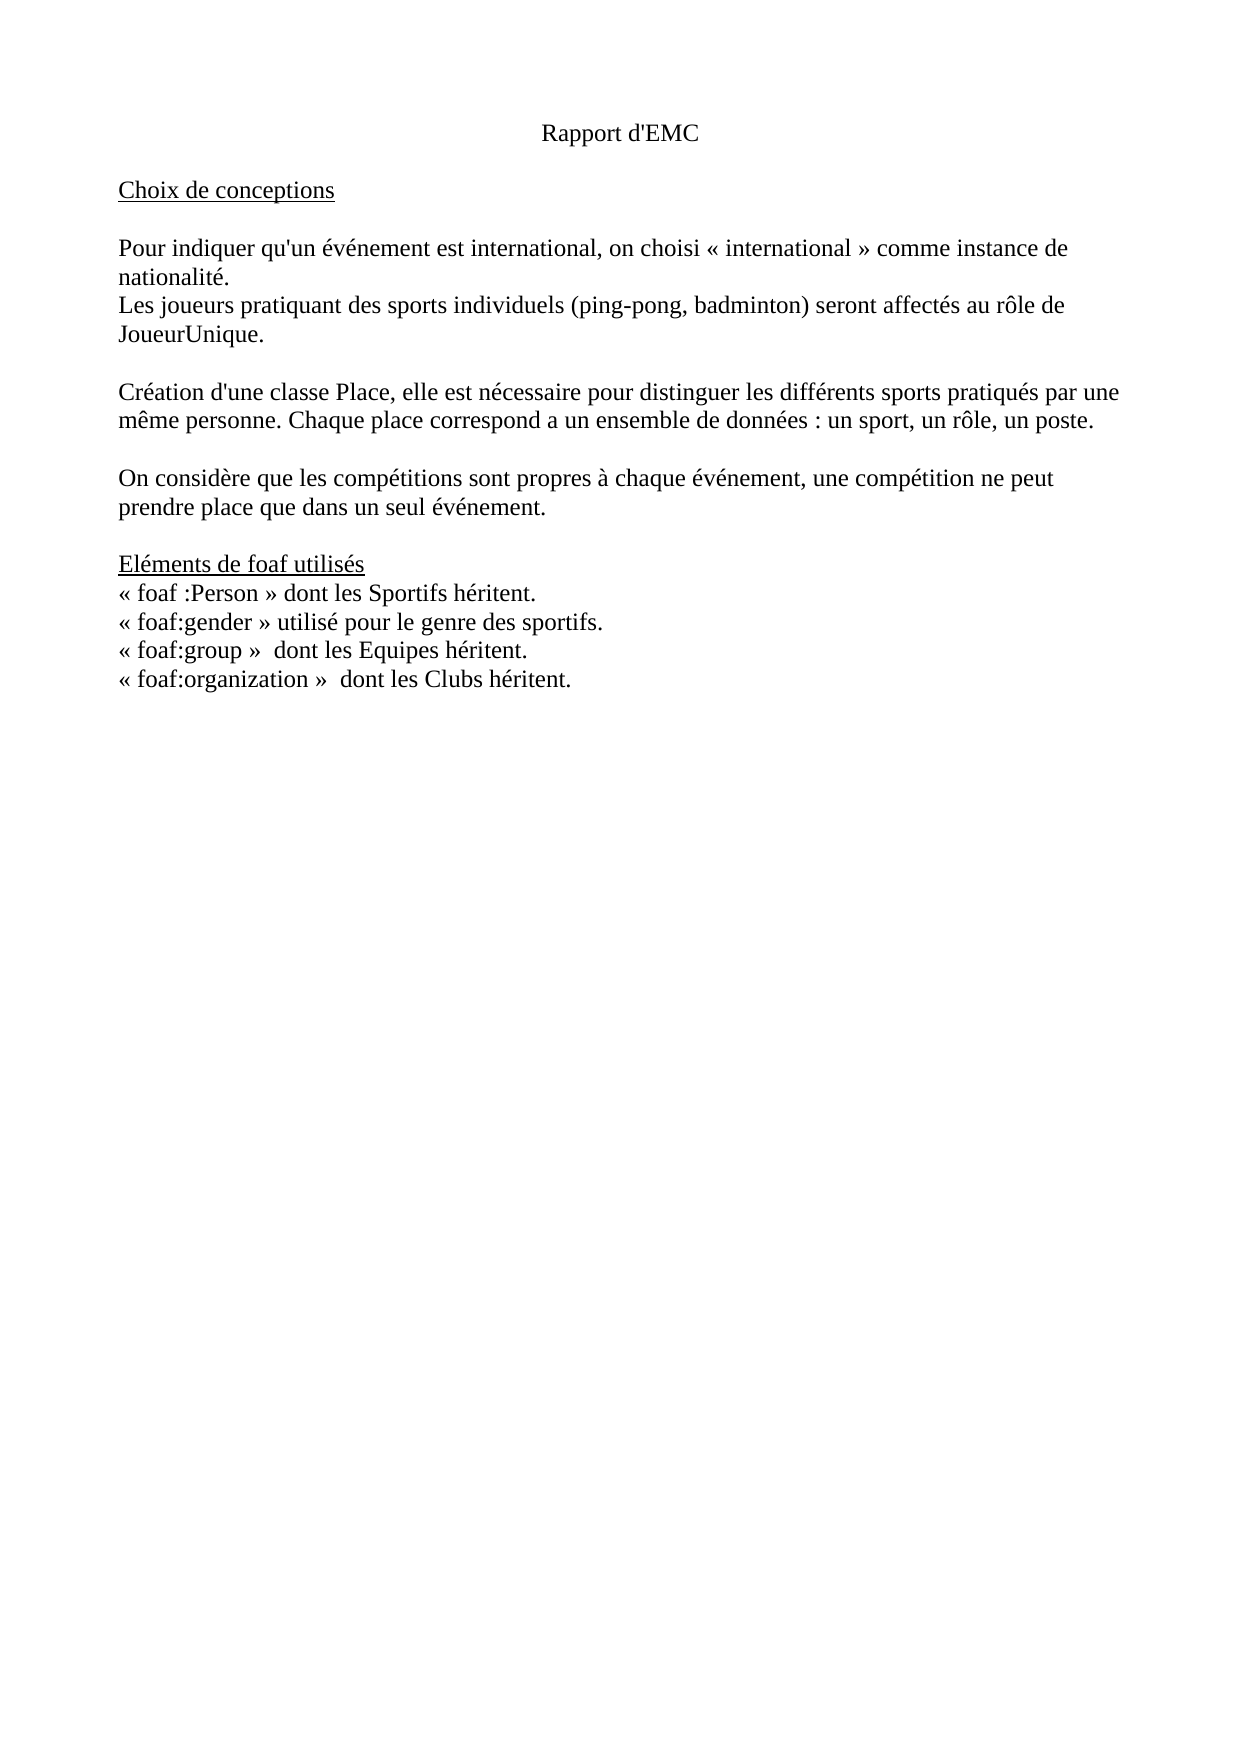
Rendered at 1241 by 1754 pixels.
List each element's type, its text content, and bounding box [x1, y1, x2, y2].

text « foaf:gender » utilisé pour le genre des sportifs. [118, 607, 1122, 636]
text « foaf :Person » dont les Sportifs héritent. [118, 578, 1122, 607]
text Choix de conceptions [118, 176, 1122, 204]
text Les joueurs pratiquant des sports individuels (ping-pong, badminton) seront affectés au rôle de JoueurUnique. [118, 291, 1122, 348]
text On considère que les compétitions sont propres à chaque événement, une compétition ne peut prendre place que dans un seul événement. [118, 463, 1122, 521]
text « foaf:group » dont les Equipes héritent. [118, 636, 1122, 664]
text Création d'une classe Place, elle est nécessaire pour distinguer les différents sports pratiqués par une même personne. Chaque place correspond a un ensemble de données : un sport, un rôle, un poste. [118, 377, 1122, 434]
text Rapport d'EMC [118, 118, 1122, 147]
text Pour indiquer qu'un événement est international, on choisi « international » comme instance de nationalité. [118, 233, 1122, 291]
text « foaf:organization » dont les Clubs héritent. [118, 664, 1122, 693]
text Eléments de foaf utilisés [118, 549, 1122, 578]
